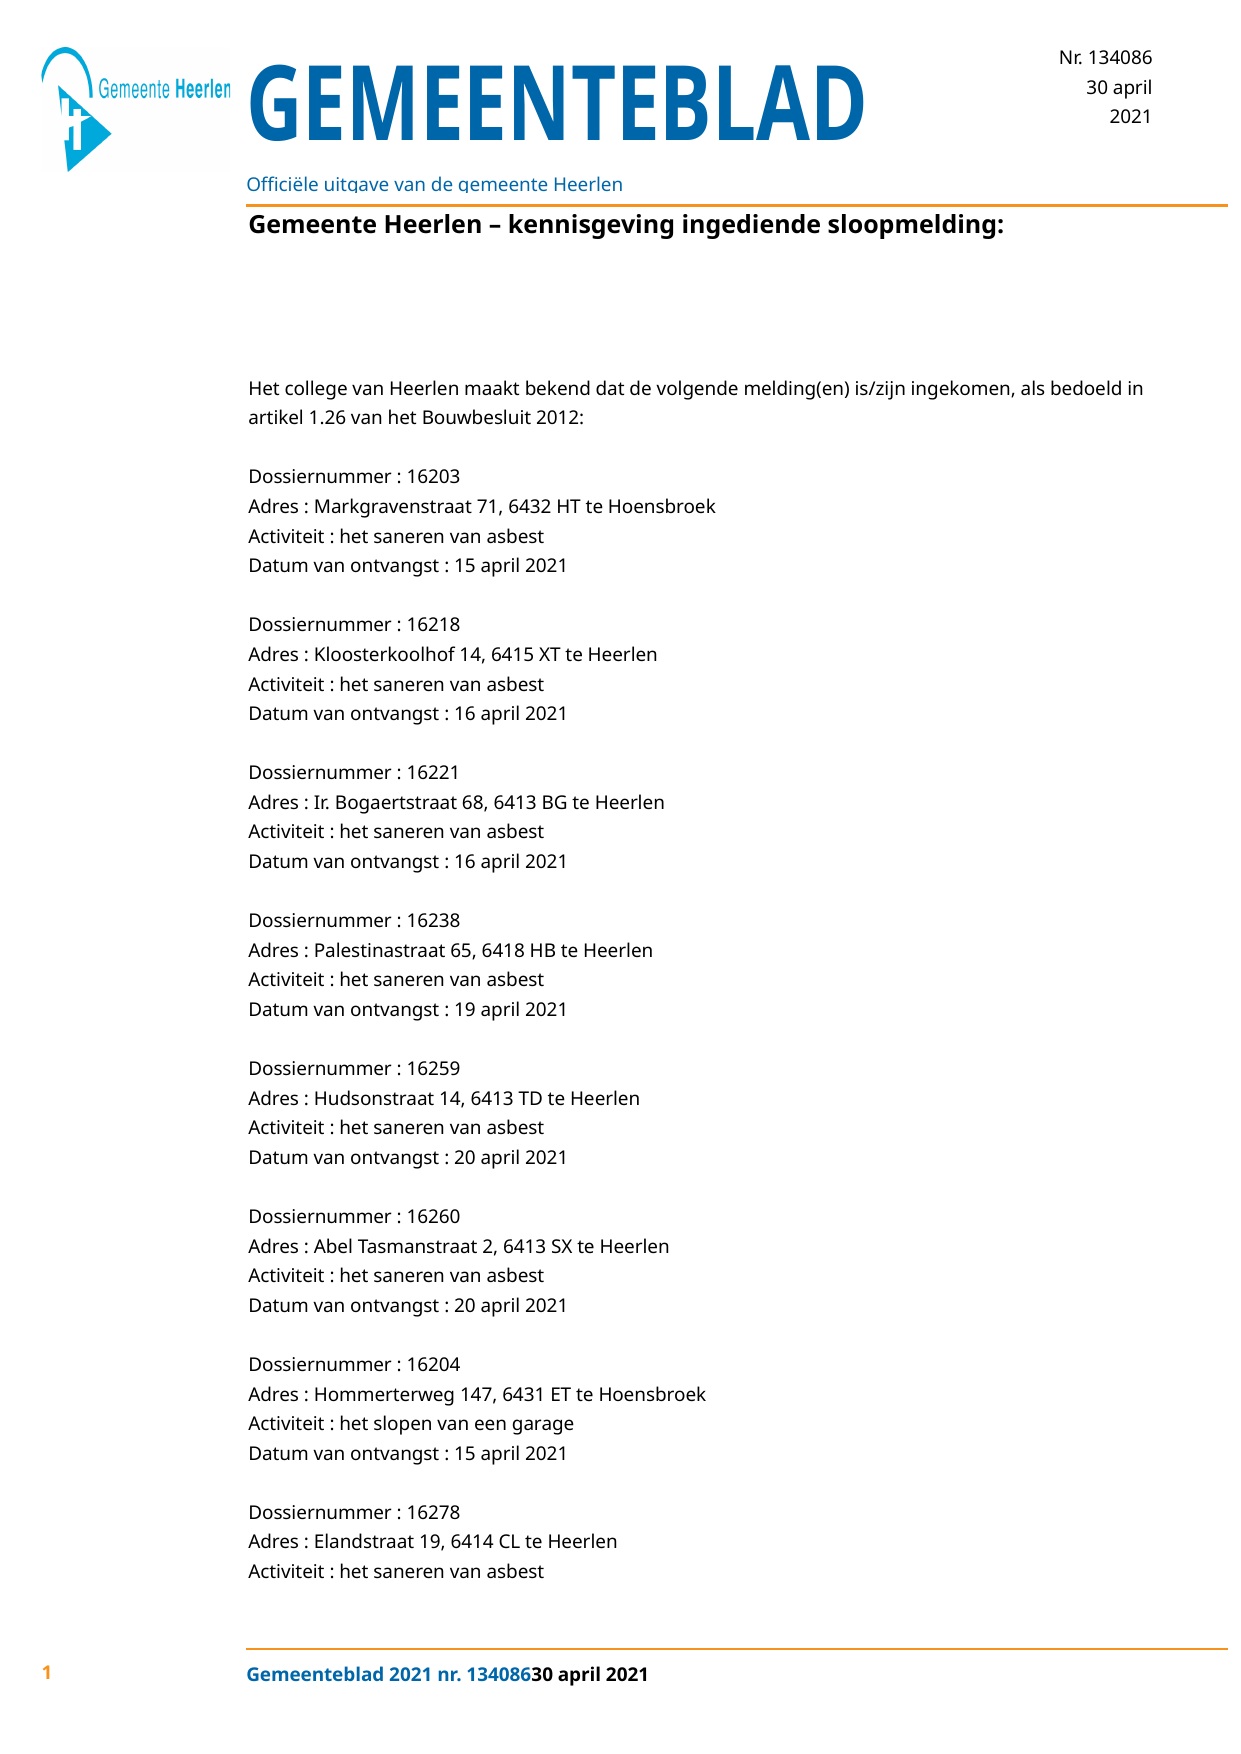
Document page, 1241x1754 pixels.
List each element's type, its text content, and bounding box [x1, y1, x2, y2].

text Datum van ontvangst : 16 april 2021 [248, 848, 1152, 874]
text Dossiernummer : 16259 [248, 1055, 1152, 1081]
text Adres : Elandstraat 19, 6414 CL te Heerlen [248, 1529, 1152, 1554]
text Dossiernummer : 16260 [248, 1203, 1152, 1229]
text Adres : Ir. Bogaertstraat 68, 6413 BG te Heerlen [248, 789, 1152, 815]
text Adres : Abel Tasmanstraat 2, 6413 SX te Heerlen [248, 1233, 1152, 1258]
text Activiteit : het saneren van asbest [248, 819, 1152, 844]
text Activiteit : het saneren van asbest [248, 1558, 1152, 1584]
text Het college van Heerlen maakt bekend dat de volgende melding(en) is/zijn ingekomen, als bedoeld in artikel 1.26 van het Bouwbesluit 2012: [248, 375, 1152, 430]
text Datum van ontvangst : 19 april 2021 [248, 996, 1152, 1022]
text Dossiernummer : 16278 [248, 1499, 1152, 1525]
text Datum van ontvangst : 16 april 2021 [248, 700, 1152, 726]
text Dossiernummer : 16218 [248, 612, 1152, 637]
text Dossiernummer : 16221 [248, 759, 1152, 785]
text Activiteit : het saneren van asbest [248, 1262, 1152, 1288]
picture [41, 47, 231, 172]
text Adres : Hudsonstraat 14, 6413 TD te Heerlen [248, 1085, 1152, 1111]
text Datum van ontvangst : 20 april 2021 [248, 1292, 1152, 1318]
text Datum van ontvangst : 15 april 2021 [248, 552, 1152, 578]
text Adres : Hommerterweg 147, 6431 ET te Hoensbroek [248, 1381, 1152, 1406]
text Dossiernummer : 16238 [248, 907, 1152, 933]
text Adres : Kloosterkoolhof 14, 6415 XT te Heerlen [248, 641, 1152, 667]
text Activiteit : het saneren van asbest [248, 523, 1152, 548]
text Activiteit : het saneren van asbest [248, 967, 1152, 992]
text Adres : Markgravenstraat 71, 6432 HT te Hoensbroek [248, 493, 1152, 519]
text Gemeente Heerlen – kennisgeving ingediende sloopmelding: [248, 207, 1152, 241]
text Activiteit : het slopen van een garage [248, 1410, 1152, 1436]
text Activiteit : het saneren van asbest [248, 1114, 1152, 1140]
text Activiteit : het saneren van asbest [248, 671, 1152, 696]
text Adres : Palestinastraat 65, 6418 HB te Heerlen [248, 937, 1152, 963]
text Datum van ontvangst : 20 april 2021 [248, 1144, 1152, 1170]
text Dossiernummer : 16204 [248, 1351, 1152, 1377]
text Dossiernummer : 16203 [248, 464, 1152, 489]
picture [41, 47, 59, 70]
text Datum van ontvangst : 15 april 2021 [248, 1440, 1152, 1466]
